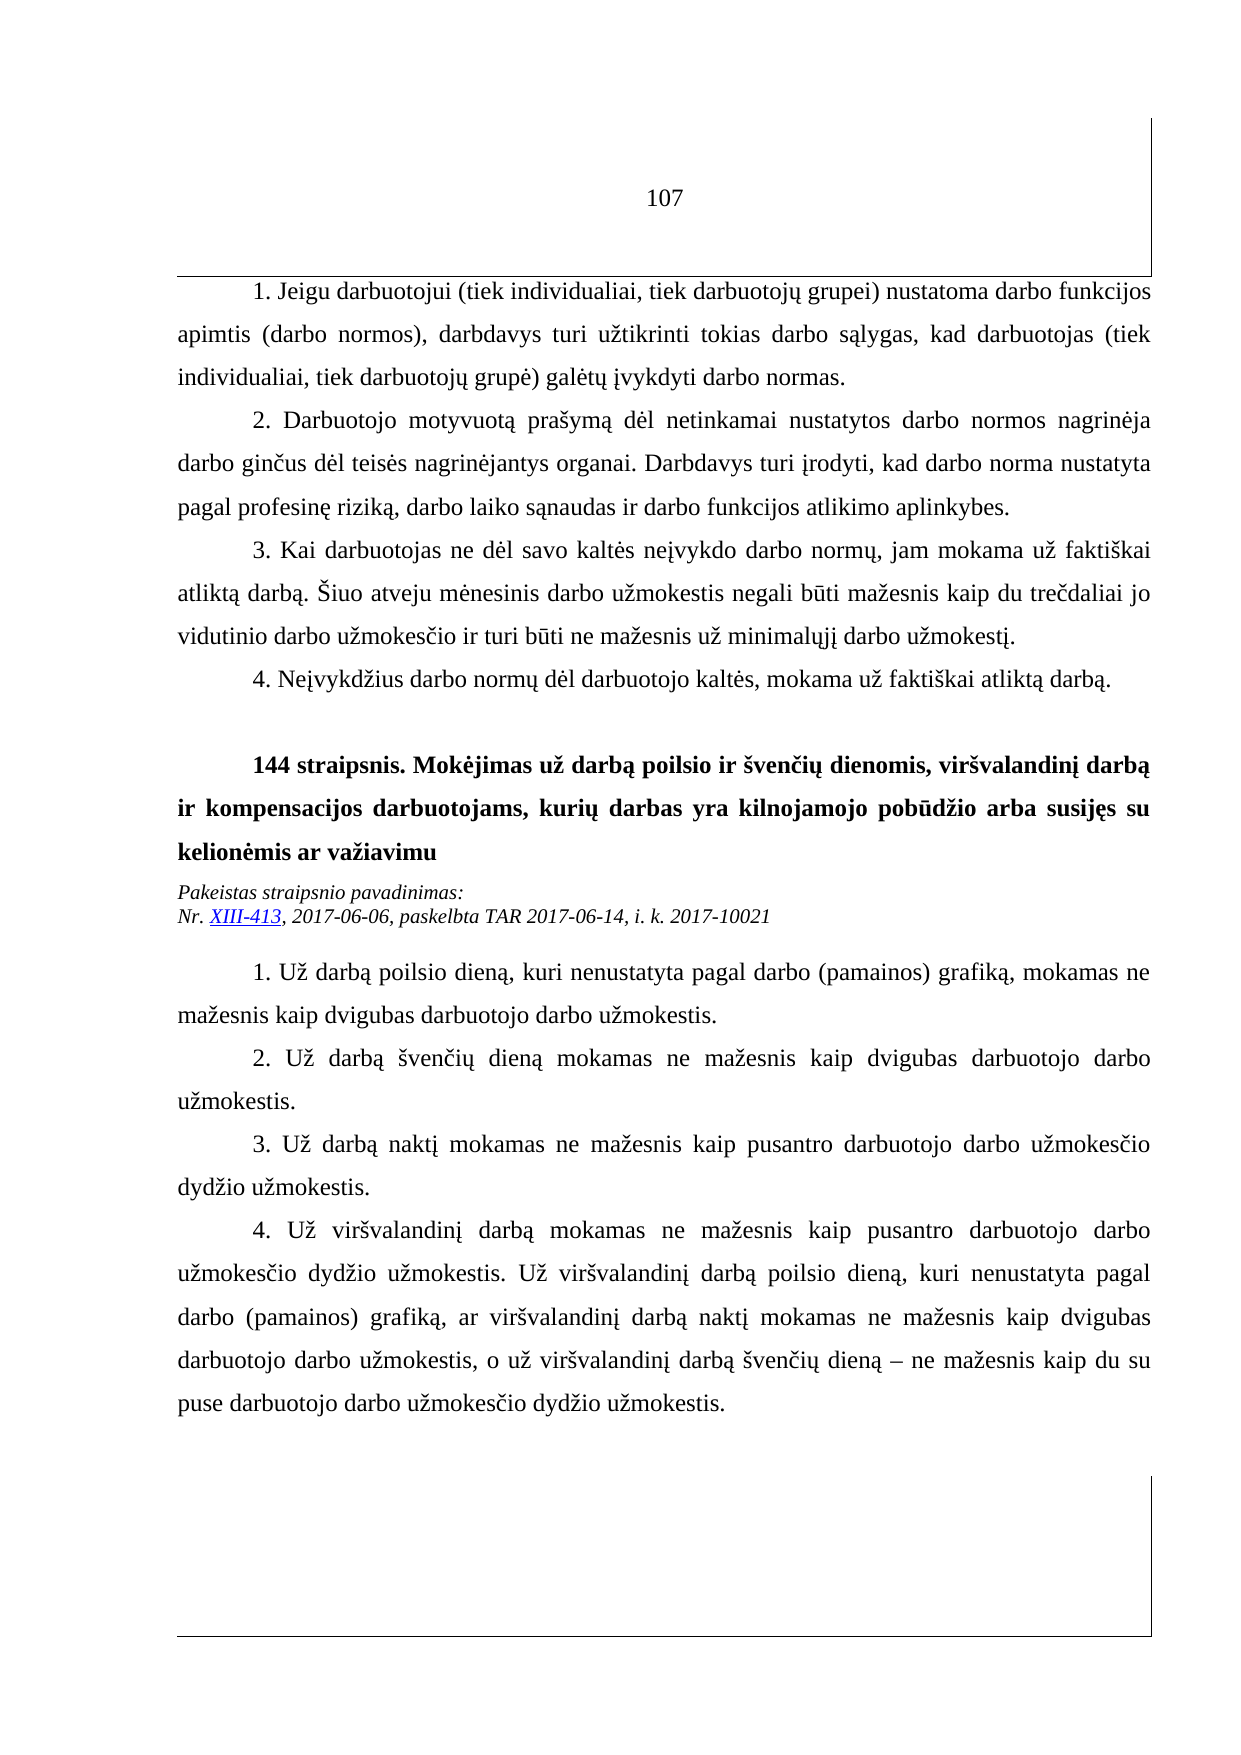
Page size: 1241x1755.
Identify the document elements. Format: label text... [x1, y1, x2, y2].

text 4. Už viršvalandinį darbą mokamas ne mažesnis kaip pusantro darbuotojo darbo užmokesčio dydžio užmokestis. Už viršvalandinį darbą poilsio dieną, kuri nenustatyta pagal darbo (pamainos) grafiką, ar viršvalandinį darbą naktį mokamas ne mažesnis kaip dvigubas darbuotojo darbo užmokestis, o už viršvalandinį darbą švenčių dieną – ne mažesnis kaip du su puse darbuotojo darbo užmokesčio dydžio užmokestis. [177, 1215, 1152, 1417]
text Pakeistas straipsnio pavadinimas: [177, 880, 1152, 904]
text Nr. XIII-413, 2017-06-06, paskelbta TAR 2017-06-14, i. k. 2017-10021 [177, 904, 1152, 928]
subtitle 144 straipsnis. Mokėjimas už darbą poilsio ir švenčių dienomis, viršvalandinį darbą ir kompensacijos darbuotojams, kurių darbas yra kilnojamojo pobūdžio arba susijęs su kelionėmis ar važiavimu [177, 750, 1152, 865]
text 2. Darbuotojo motyvuotą prašymą dėl netinkamai nustatytos darbo normos nagrinėja darbo ginčus dėl teisės nagrinėjantys organai. Darbdavys turi įrodyti, kad darbo norma nustatyta pagal profesinę riziką, darbo laiko sąnaudas ir darbo funkcijos atlikimo aplinkybes. [177, 405, 1152, 520]
text 3. Už darbą naktį mokamas ne mažesnis kaip pusantro darbuotojo darbo užmokesčio dydžio užmokestis. [177, 1129, 1152, 1201]
text 4. Neįvykdžius darbo normų dėl darbuotojo kaltės, mokama už faktiškai atliktą darbą. [177, 664, 1152, 693]
text 2. Už darbą švenčių dieną mokamas ne mažesnis kaip dvigubas darbuotojo darbo užmokestis. [177, 1043, 1152, 1115]
text 1. Už darbą poilsio dieną, kuri nenustatyta pagal darbo (pamainos) grafiką, mokamas ne mažesnis kaip dvigubas darbuotojo darbo užmokestis. [177, 957, 1152, 1028]
text 1. Jeigu darbuotojui (tiek individualiai, tiek darbuotojų grupei) nustatoma darbo funkcijos apimtis (darbo normos), darbdavys turi užtikrinti tokias darbo sąlygas, kad darbuotojas (tiek individualiai, tiek darbuotojų grupė) galėtų įvykdyti darbo normas. [177, 276, 1152, 391]
text 3. Kai darbuotojas ne dėl savo kaltės neįvykdo darbo normų, jam mokama už faktiškai atliktą darbą. Šiuo atveju mėnesinis darbo užmokestis negali būti mažesnis kaip du trečdaliai jo vidutinio darbo užmokesčio ir turi būti ne mažesnis už minimalųjį darbo užmokestį. [177, 535, 1152, 650]
